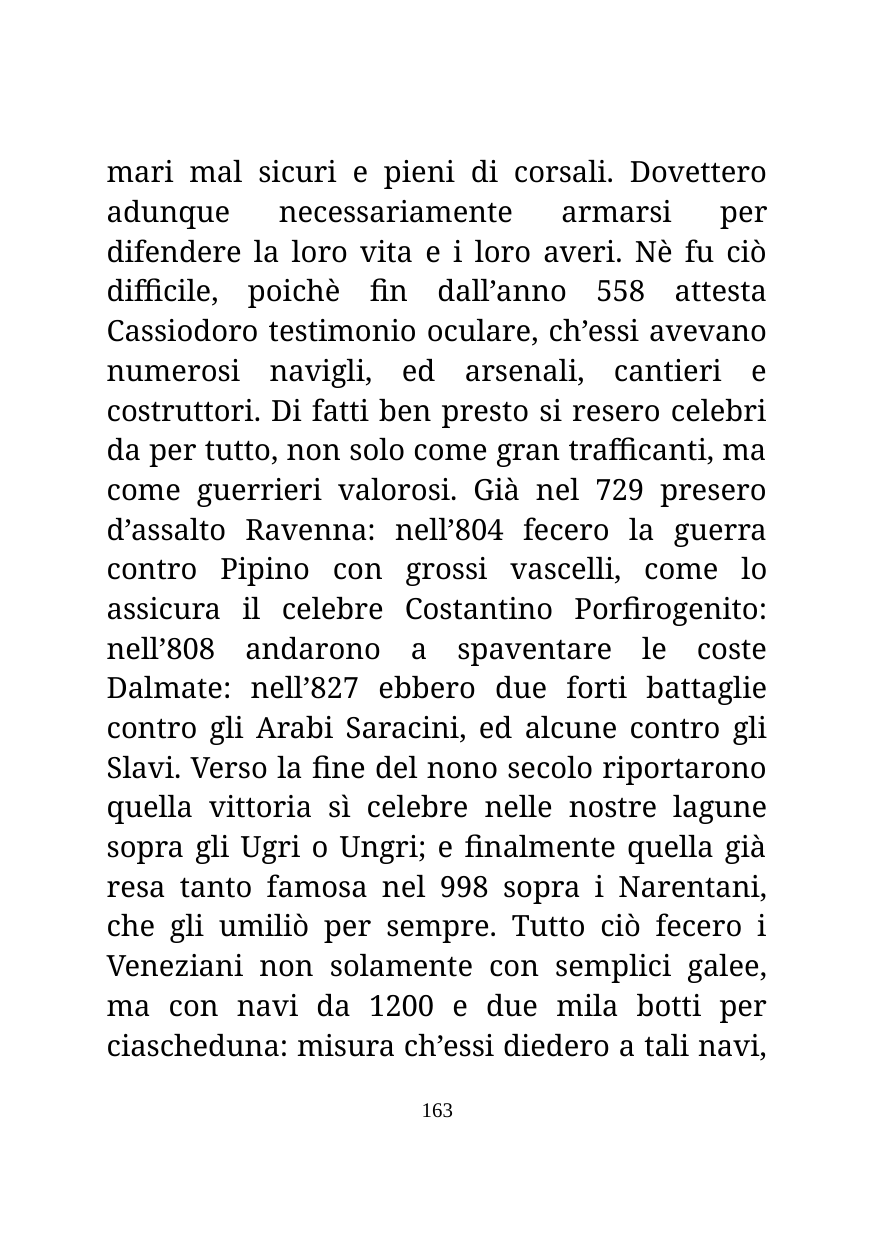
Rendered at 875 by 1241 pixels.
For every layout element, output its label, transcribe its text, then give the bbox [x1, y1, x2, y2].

text mari mal sicuri e pieni di corsali. Dovettero adunque necessariamente armarsi per difendere la loro vita e i loro averi. Nè fu ciò difficile, poichè fin dall’anno 558 attesta Cassiodoro testimonio oculare, ch’essi avevano numerosi navigli, ed arsenali, cantieri e costruttori. Di fatti ben presto si resero celebri da per tutto, non solo come gran trafficanti, ma come guerrieri valorosi. Già nel 729 presero d’assalto Ravenna: nell’804 fecero la guerra contro Pipino con grossi vascelli, come lo assicura il celebre Costantino Porfirogenito: nell’808 andarono a spaventare le coste Dalmate: nell’827 ebbero due forti battaglie contro gli Arabi Saracini, ed alcune contro gli Slavi. Verso la fine del nono secolo riportarono quella vittoria sì celebre nelle nostre lagune sopra gli Ugri o Ungri; e finalmente quella già resa tanto famosa nel 998 sopra i Narentani, che gli umiliò per sempre. Tutto ciò fecero i Veneziani non solamente con semplici galee, ma con navi da 1200 e due mila botti per ciascheduna: misura ch’essi diedero a tali navi, [106, 152, 768, 1064]
